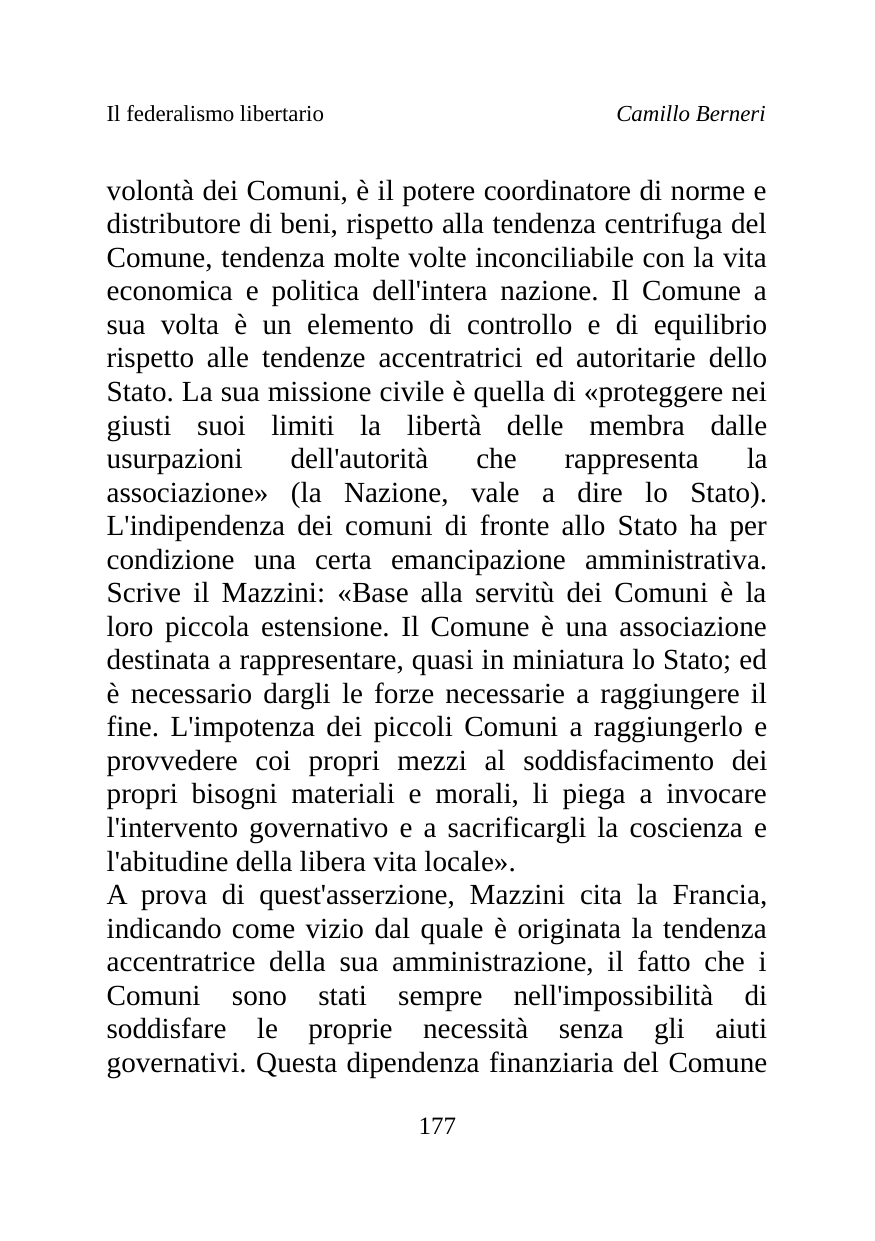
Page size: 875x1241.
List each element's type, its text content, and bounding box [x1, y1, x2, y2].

text volontà dei Comuni, è il potere coordinatore di norme e distributore di beni, rispetto alla tendenza centrifuga del Comune, tendenza molte volte inconciliabile con la vita economica e politica dell'intera nazione. Il Comune a sua volta è un elemento di controllo e di equilibrio rispetto alle tendenze accentratrici ed autoritarie dello Stato. La sua missione civile è quella di «proteggere nei giusti suoi limiti la libertà delle membra dalle usurpazioni dell'autorità che rappresenta la associazione» (la Nazione, vale a dire lo Stato). L'indipendenza dei comuni di fronte allo Stato ha per condizione una certa emancipazione amministrativa. Scrive il Mazzini: «Base alla servitù dei Comuni è la loro piccola estensione. Il Comune è una associazione destinata a rappresentare, quasi in miniatura lo Stato; ed è necessario dargli le forze necessarie a raggiungere il fine. L'impotenza dei piccoli Comuni a raggiungerlo e provvedere coi propri mezzi al soddisfacimento dei propri bisogni materiali e morali, li piega a invocare l'intervento governativo e a sacrificargli la coscienza e l'abitudine della libera vita locale». [106, 173, 768, 877]
text A prova di quest'asserzione, Mazzini cita la Francia, indicando come vizio dal quale è originata la tendenza accentratrice della sua amministrazione, il fatto che i Comuni sono stati sempre nell'impossibilità di soddisfare le proprie necessità senza gli aiuti governativi. Questa dipendenza finanziaria del Comune [106, 877, 768, 1078]
